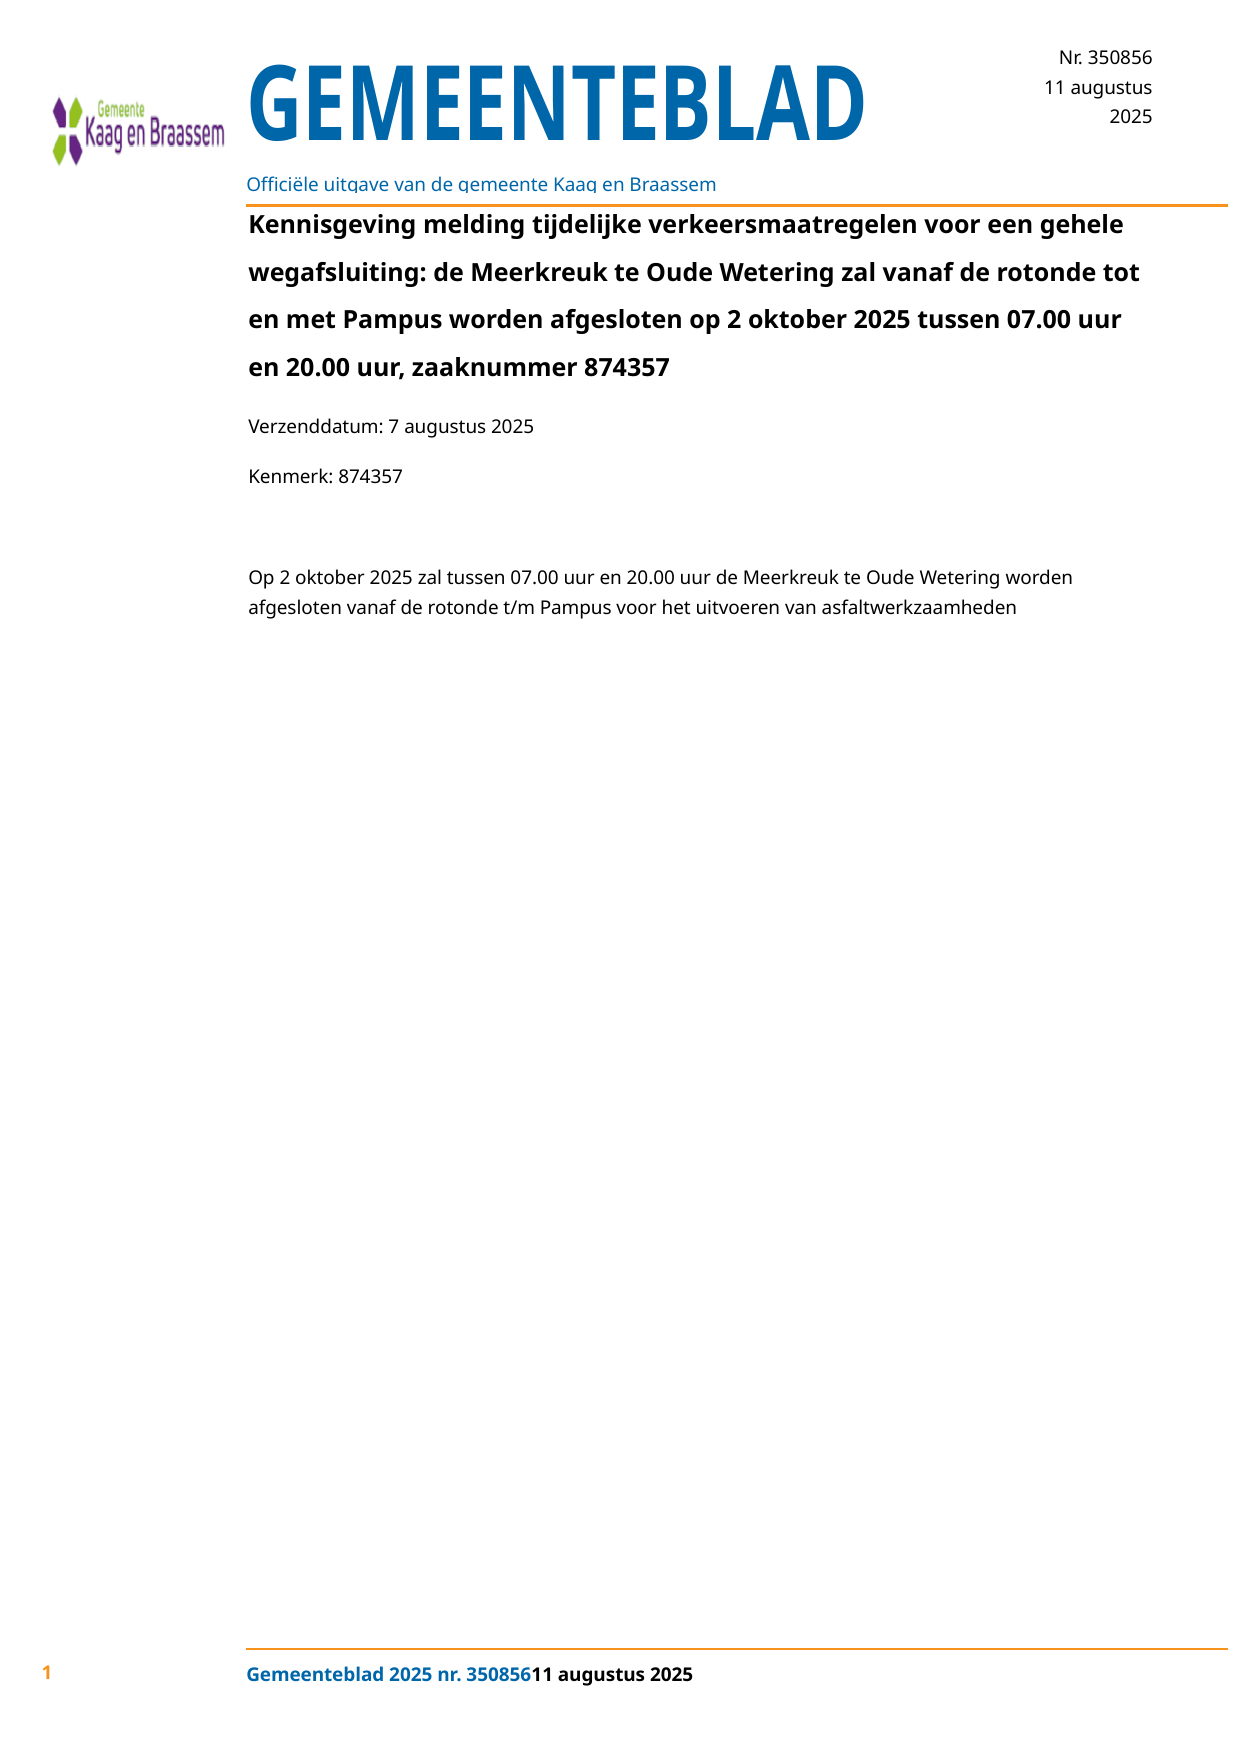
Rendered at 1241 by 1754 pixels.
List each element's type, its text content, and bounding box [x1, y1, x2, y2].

text Kennisgeving melding tijdelijke verkeersmaatregelen voor een gehele wegafsluiting: de Meerkreuk te Oude Wetering zal vanaf de rotonde tot en met Pampus worden afgesloten op 2 oktober 2025 tussen 07.00 uur en 20.00 uur, zaaknummer 874357 [248, 207, 1152, 384]
text Op 2 oktober 2025 zal tussen 07.00 uur en 20.00 uur de Meerkreuk te Oude Wetering worden afgesloten vanaf de rotonde t/m Pampus voor het uitvoeren van asfaltwerkzaamheden [248, 564, 1152, 620]
text Kenmerk: 874357 [248, 463, 1152, 489]
picture [41, 47, 231, 172]
text Verzenddatum: 7 augustus 2025 [248, 413, 1152, 439]
